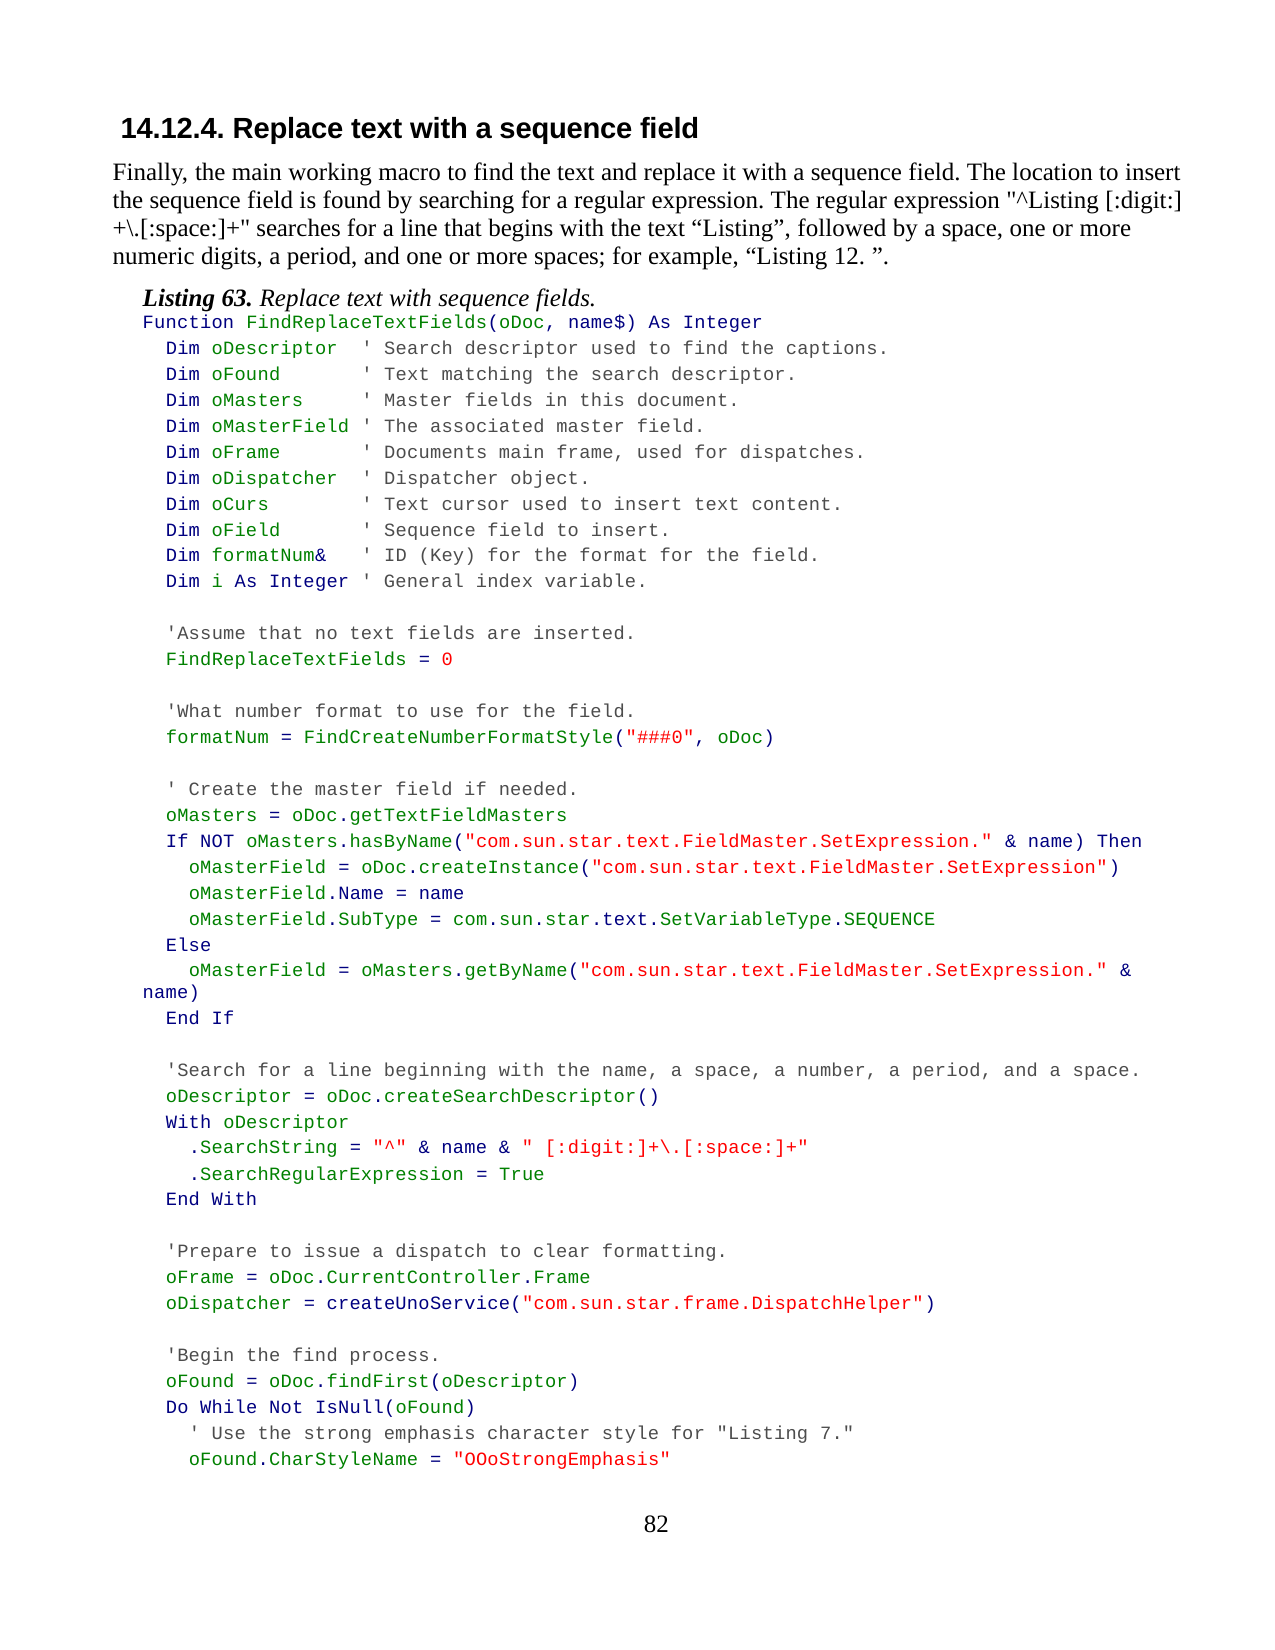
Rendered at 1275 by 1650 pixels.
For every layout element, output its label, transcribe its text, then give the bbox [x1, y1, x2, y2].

text Do While Not IsNull(oFound) [142, 1397, 1200, 1419]
text .SearchRegularExpression = True [142, 1164, 1200, 1185]
text Function FindReplaceTextFields(oDoc, name$) As Integer [142, 312, 1200, 334]
text oMasterField = oDoc.createInstance("com.sun.star.text.FieldMaster.SetExpression") [142, 857, 1200, 878]
text Dim oDescriptor ' Search descriptor used to find the captions. [142, 338, 1200, 360]
text Dim oMasters ' Master fields in this document. [142, 390, 1200, 412]
subtitle Replace text with a sequence field [112, 112, 1200, 145]
text End With [142, 1190, 1200, 1211]
text oMasterField.SubType = com.sun.star.text.SetVariableType.SEQUENCE [142, 909, 1200, 930]
text oFound.CharStyleName = "OOoStrongEmphasis" [142, 1449, 1200, 1471]
text FindReplaceTextFields = 0 [142, 649, 1200, 671]
text With oDescriptor [142, 1112, 1200, 1133]
text ' Create the master field if needed. [142, 779, 1200, 801]
text oDescriptor = oDoc.createSearchDescriptor() [142, 1086, 1200, 1107]
text End If [142, 1008, 1200, 1030]
text Dim oField ' Sequence field to insert. [142, 520, 1200, 541]
text Dim formatNum& ' ID (Key) for the format for the field. [142, 546, 1200, 567]
text Dim oDispatcher ' Dispatcher object. [142, 468, 1200, 489]
text 'Search for a line beginning with the name, a space, a number, a period, and a space. [142, 1060, 1200, 1082]
list Listing 63. Replace text with sequence fields. [142, 284, 1200, 312]
text oDispatcher = createUnoService("com.sun.star.frame.DispatchHelper") [142, 1293, 1200, 1315]
text Dim oFrame ' Documents main frame, used for dispatches. [142, 442, 1200, 463]
text oMasters = oDoc.getTextFieldMasters [142, 805, 1200, 827]
text .SearchString = "^" & name & " [:digit:]+\.[:space:]+" [142, 1138, 1200, 1159]
text Dim i As Integer ' General index variable. [142, 572, 1200, 593]
text oMasterField.Name = name [142, 883, 1200, 904]
text If NOT oMasters.hasByName("com.sun.star.text.FieldMaster.SetExpression." & name) Then [142, 831, 1200, 853]
text oFrame = oDoc.CurrentController.Frame [142, 1268, 1200, 1289]
text oMasterField = oMasters.getByName("com.sun.star.text.FieldMaster.SetExpression." & name) [142, 961, 1200, 1004]
text Dim oMasterField ' The associated master field. [142, 416, 1200, 438]
text Dim oFound ' Text matching the search descriptor. [142, 364, 1200, 386]
text Finally, the main working macro to find the text and replace it with a sequence field. The location to insert the sequence field is found by searching for a regular expression. The regular expression "^Listing [:digit:]+\.[:space:]+" searches for a line that begins with the text “Listing”, followed by a space, one or more numeric digits, a period, and one or more spaces; for example, “Listing 12. ”. [112, 157, 1200, 269]
text oFound = oDoc.findFirst(oDescriptor) [142, 1371, 1200, 1393]
text 'What number format to use for the field. [142, 701, 1200, 723]
text 'Begin the find process. [142, 1345, 1200, 1367]
text Else [142, 935, 1200, 956]
text Dim oCurs ' Text cursor used to insert text content. [142, 494, 1200, 515]
text ' Use the strong emphasis character style for "Listing 7." [142, 1423, 1200, 1445]
text 'Prepare to issue a dispatch to clear formatting. [142, 1242, 1200, 1263]
text formatNum = FindCreateNumberFormatStyle("###0", oDoc) [142, 727, 1200, 749]
text 'Assume that no text fields are inserted. [142, 624, 1200, 645]
